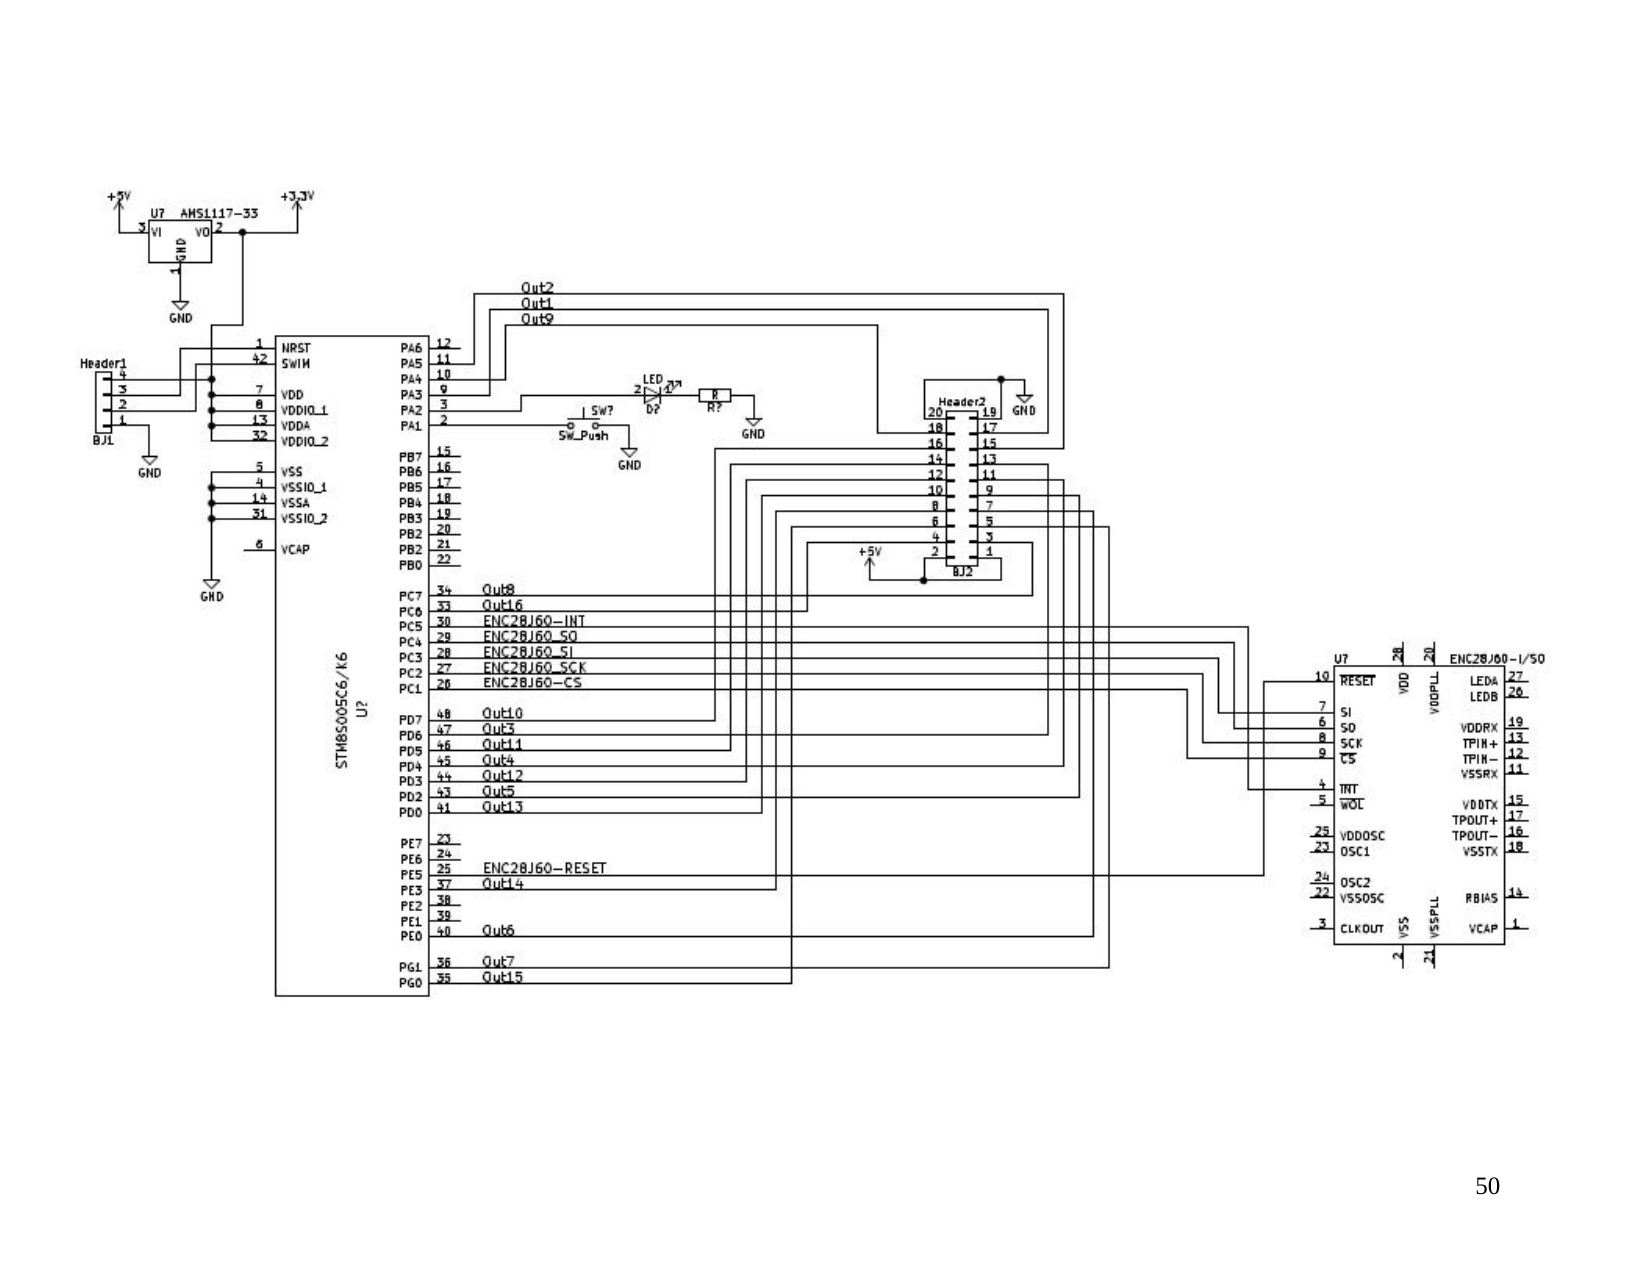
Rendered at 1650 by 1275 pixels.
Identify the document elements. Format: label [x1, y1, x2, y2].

picture [75, 187, 1551, 1008]
